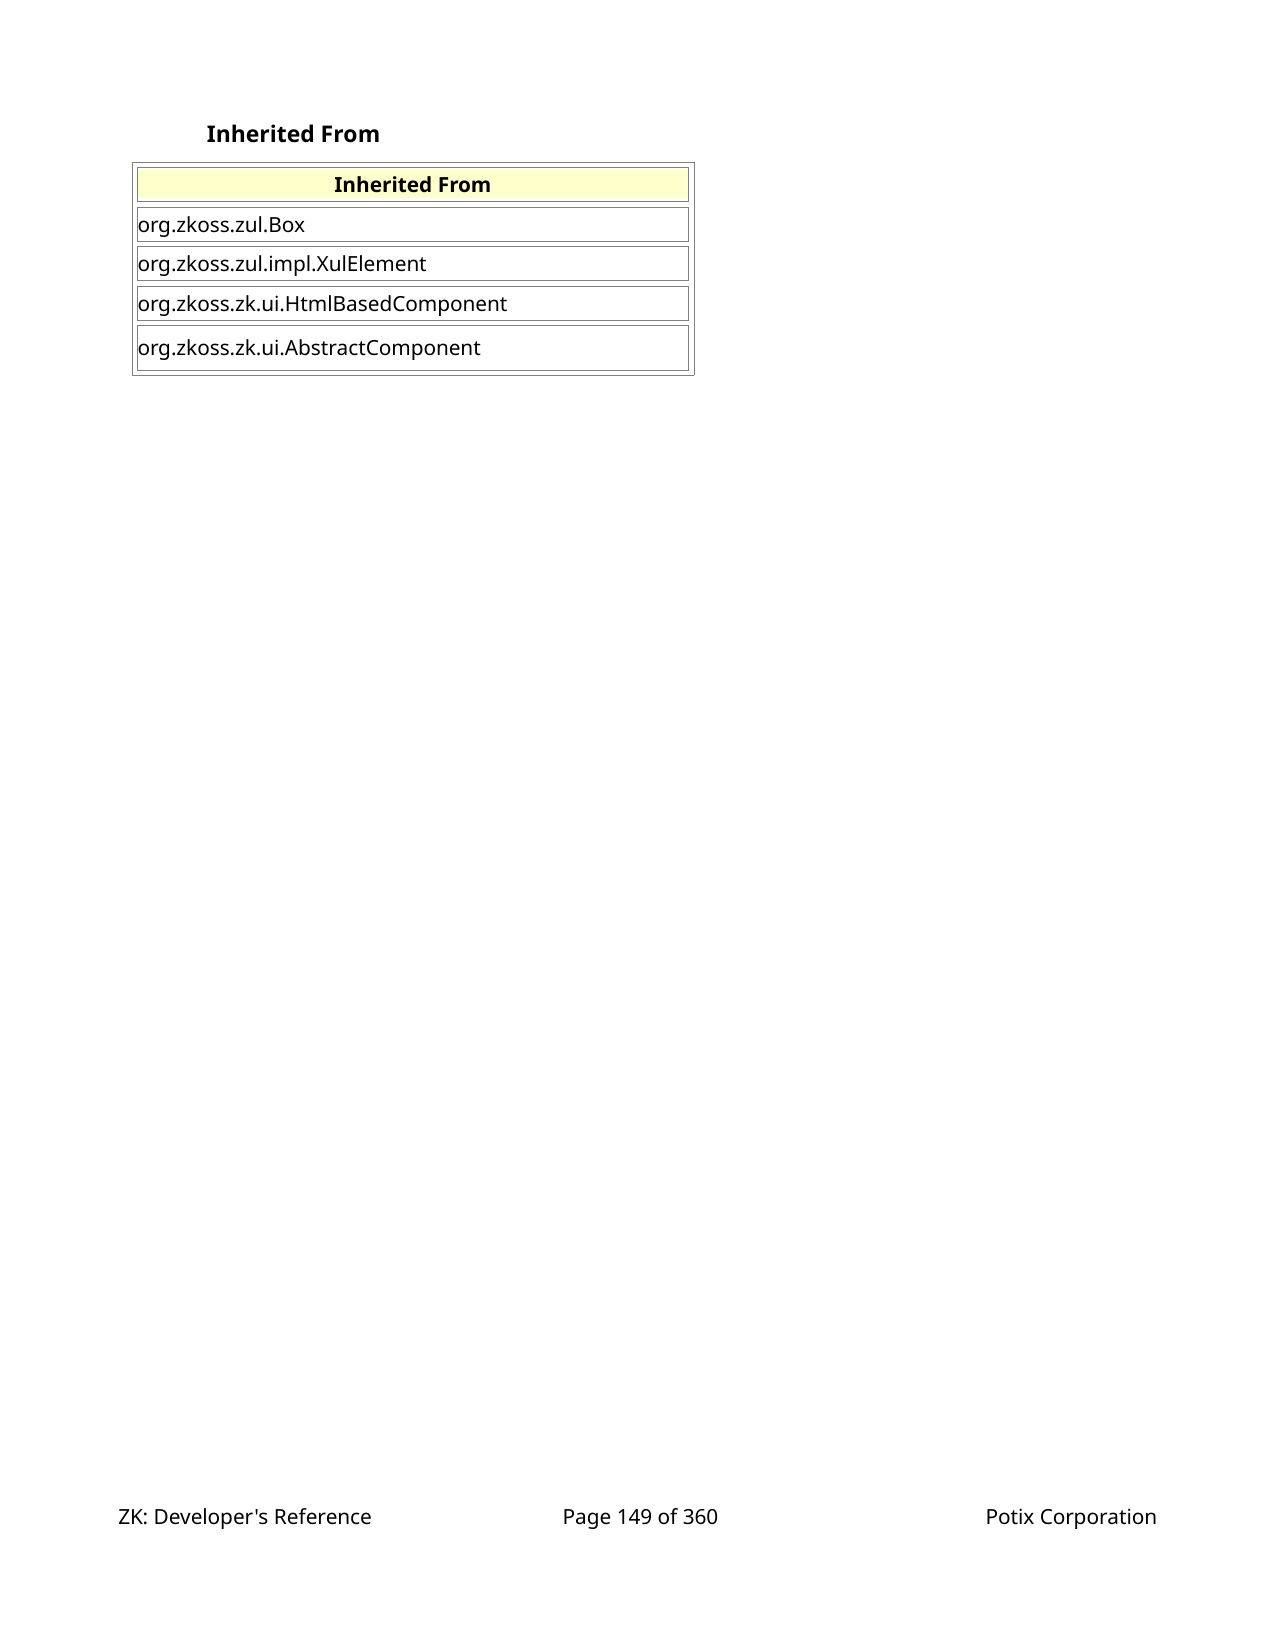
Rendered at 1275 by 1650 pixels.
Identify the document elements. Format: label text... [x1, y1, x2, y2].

table_header Inherited From [134, 163, 691, 201]
table_cell org.zkoss.zul.Box [134, 201, 691, 241]
subtitle Inherited From [207, 118, 1157, 149]
table_cell org.zkoss.zul.impl.XulElement [134, 241, 691, 280]
table_cell org.zkoss.zk.ui.AbstractComponent [134, 320, 691, 369]
table_cell org.zkoss.zk.ui.HtmlBasedComponent [134, 280, 691, 320]
